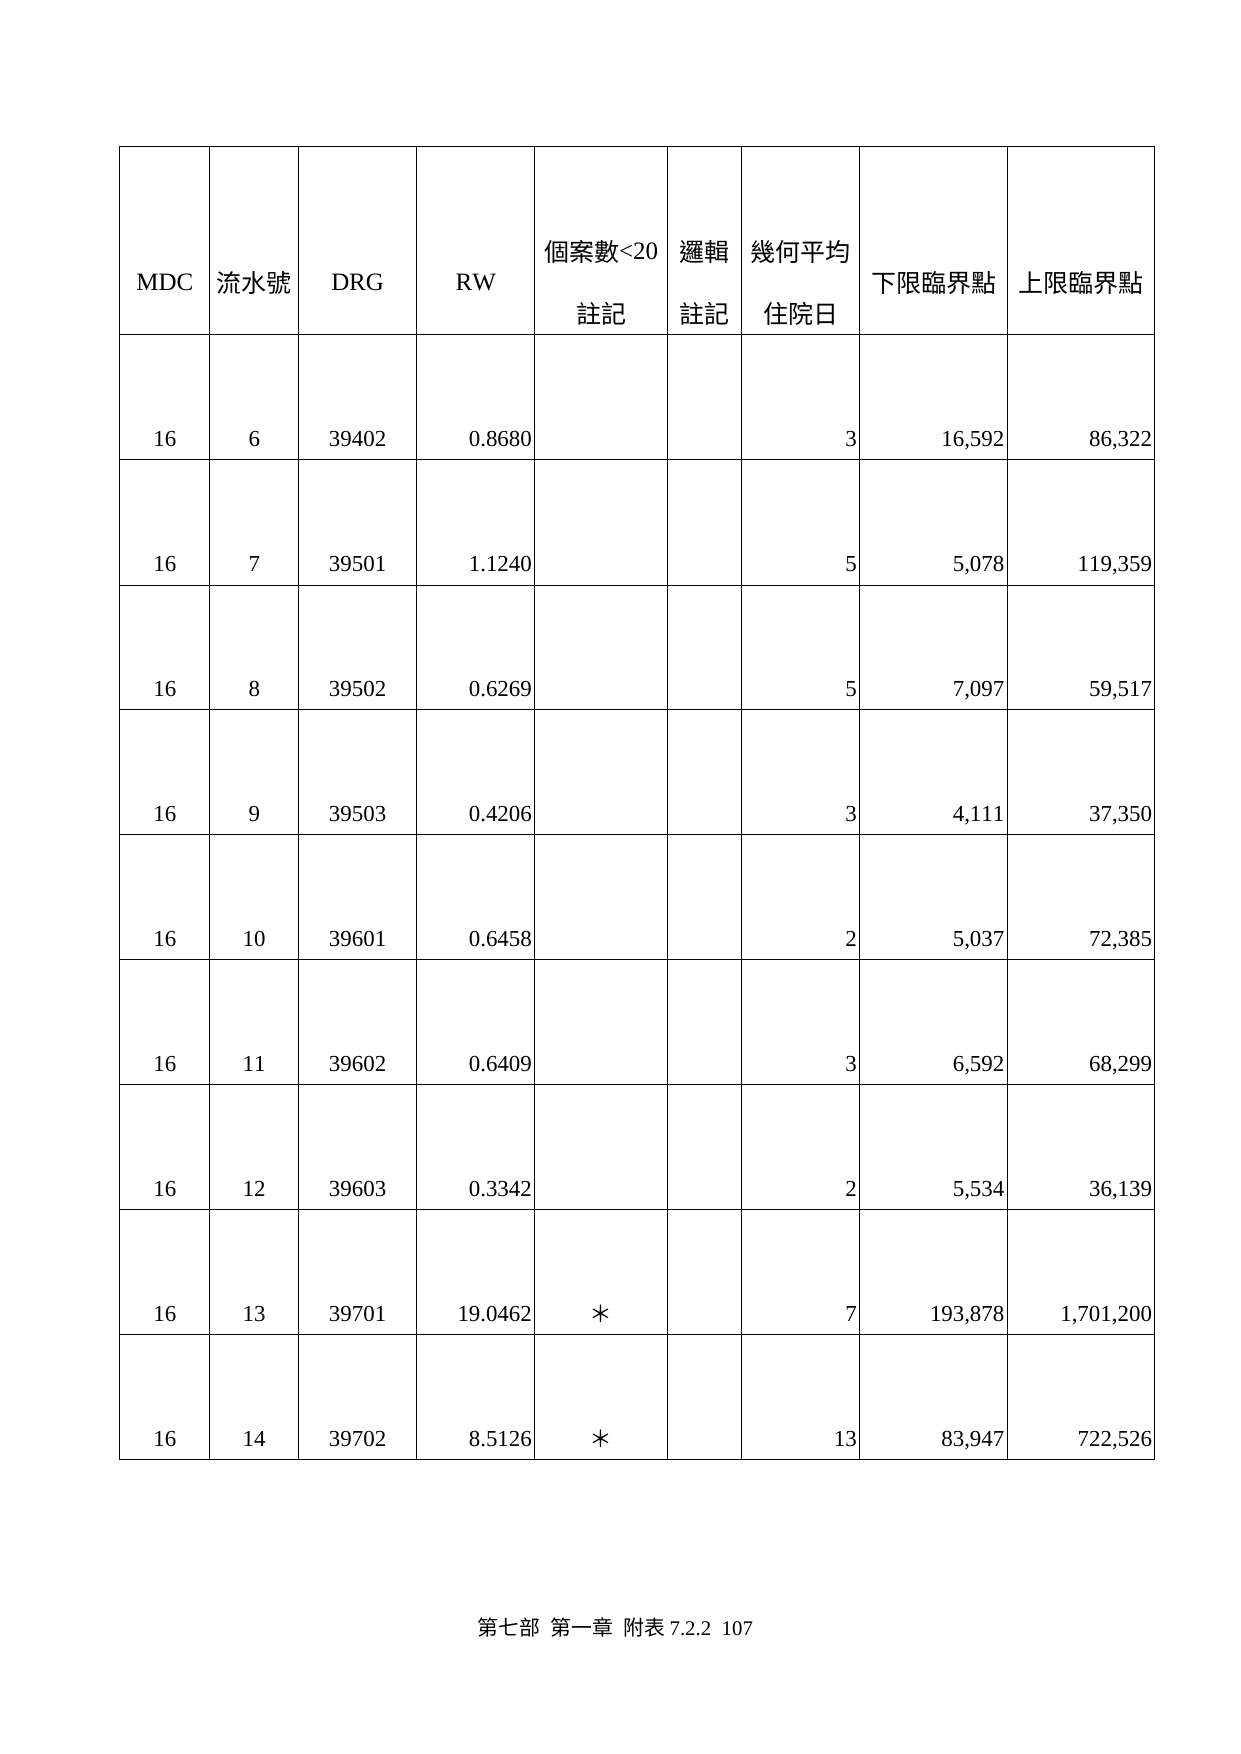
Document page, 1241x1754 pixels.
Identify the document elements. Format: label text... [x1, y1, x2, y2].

table_header 流水號 [210, 147, 298, 334]
table_cell 0.3342 [417, 1085, 534, 1209]
table_cell 83,947 [860, 1335, 1007, 1459]
table_cell 16 [120, 460, 209, 584]
table_cell 13 [742, 1335, 859, 1459]
table_header DRG [299, 147, 416, 334]
table_header 邏輯註記 [668, 147, 741, 334]
table_cell [668, 960, 741, 1084]
table_header 下限臨界點 [860, 147, 1007, 334]
table_header 個案數<20註記 [535, 147, 667, 334]
table_cell 13 [210, 1210, 298, 1334]
table_header RW [417, 147, 534, 334]
table_cell 16 [120, 1210, 209, 1334]
table_cell 36,139 [1008, 1085, 1154, 1209]
table_header MDC [120, 147, 209, 334]
table_cell 39503 [299, 710, 416, 834]
table_cell 5,534 [860, 1085, 1007, 1209]
table_cell 5 [742, 460, 859, 584]
table_cell 37,350 [1008, 710, 1154, 834]
table_cell 1,701,200 [1008, 1210, 1154, 1334]
table_cell 0.4206 [417, 710, 534, 834]
table_cell 16 [120, 960, 209, 1084]
table_cell ＊ [535, 1335, 667, 1459]
table_cell 0.6409 [417, 960, 534, 1084]
table_header 上限臨界點 [1008, 147, 1154, 334]
table_cell 5,078 [860, 460, 1007, 584]
table_cell [668, 586, 741, 709]
table_cell 3 [742, 335, 859, 459]
table_cell 39603 [299, 1085, 416, 1209]
table_cell 8 [210, 586, 298, 709]
table_cell 7,097 [860, 586, 1007, 709]
table_cell 72,385 [1008, 835, 1154, 959]
table_cell 86,322 [1008, 335, 1154, 459]
table_cell 39701 [299, 1210, 416, 1334]
table_cell 39402 [299, 335, 416, 459]
table_cell 39702 [299, 1335, 416, 1459]
table_cell [668, 335, 741, 459]
table_cell 68,299 [1008, 960, 1154, 1084]
table_cell 11 [210, 960, 298, 1084]
table_cell 6,592 [860, 960, 1007, 1084]
table_header 幾何平均住院日 [742, 147, 859, 334]
table_cell [535, 460, 667, 584]
table_cell 3 [742, 710, 859, 834]
table_cell 39601 [299, 835, 416, 959]
table_cell 5,037 [860, 835, 1007, 959]
table_cell 12 [210, 1085, 298, 1209]
table_cell 0.6458 [417, 835, 534, 959]
table_cell 1.1240 [417, 460, 534, 584]
table_cell 0.8680 [417, 335, 534, 459]
table_cell 39501 [299, 460, 416, 584]
table_cell [668, 835, 741, 959]
table_cell [668, 710, 741, 834]
table_cell 16 [120, 1085, 209, 1209]
table_cell [535, 835, 667, 959]
table_cell [535, 1085, 667, 1209]
table_cell 16,592 [860, 335, 1007, 459]
table_cell ＊ [535, 1210, 667, 1334]
table_cell [668, 460, 741, 584]
table_cell [535, 335, 667, 459]
table_cell 16 [120, 835, 209, 959]
table_cell 2 [742, 1085, 859, 1209]
table_cell 2 [742, 835, 859, 959]
table_cell 8.5126 [417, 1335, 534, 1459]
table_cell 193,878 [860, 1210, 1007, 1334]
table_cell 39602 [299, 960, 416, 1084]
table_cell 9 [210, 710, 298, 834]
table_cell [535, 586, 667, 709]
table_cell [668, 1085, 741, 1209]
table_cell 59,517 [1008, 586, 1154, 709]
table_cell 16 [120, 586, 209, 709]
table_cell 3 [742, 960, 859, 1084]
table_cell 14 [210, 1335, 298, 1459]
table_cell [668, 1335, 741, 1459]
table_cell 39502 [299, 586, 416, 709]
table_cell 16 [120, 335, 209, 459]
table_cell 7 [742, 1210, 859, 1334]
table_cell 19.0462 [417, 1210, 534, 1334]
table_cell 6 [210, 335, 298, 459]
table_cell 722,526 [1008, 1335, 1154, 1459]
table_cell 5 [742, 586, 859, 709]
table_cell [535, 960, 667, 1084]
table_cell 4,111 [860, 710, 1007, 834]
table_cell 0.6269 [417, 586, 534, 709]
table_cell [535, 710, 667, 834]
table_cell [668, 1210, 741, 1334]
table_cell 10 [210, 835, 298, 959]
table_cell 7 [210, 460, 298, 584]
table_cell 16 [120, 710, 209, 834]
table_cell 16 [120, 1335, 209, 1459]
table_cell 119,359 [1008, 460, 1154, 584]
